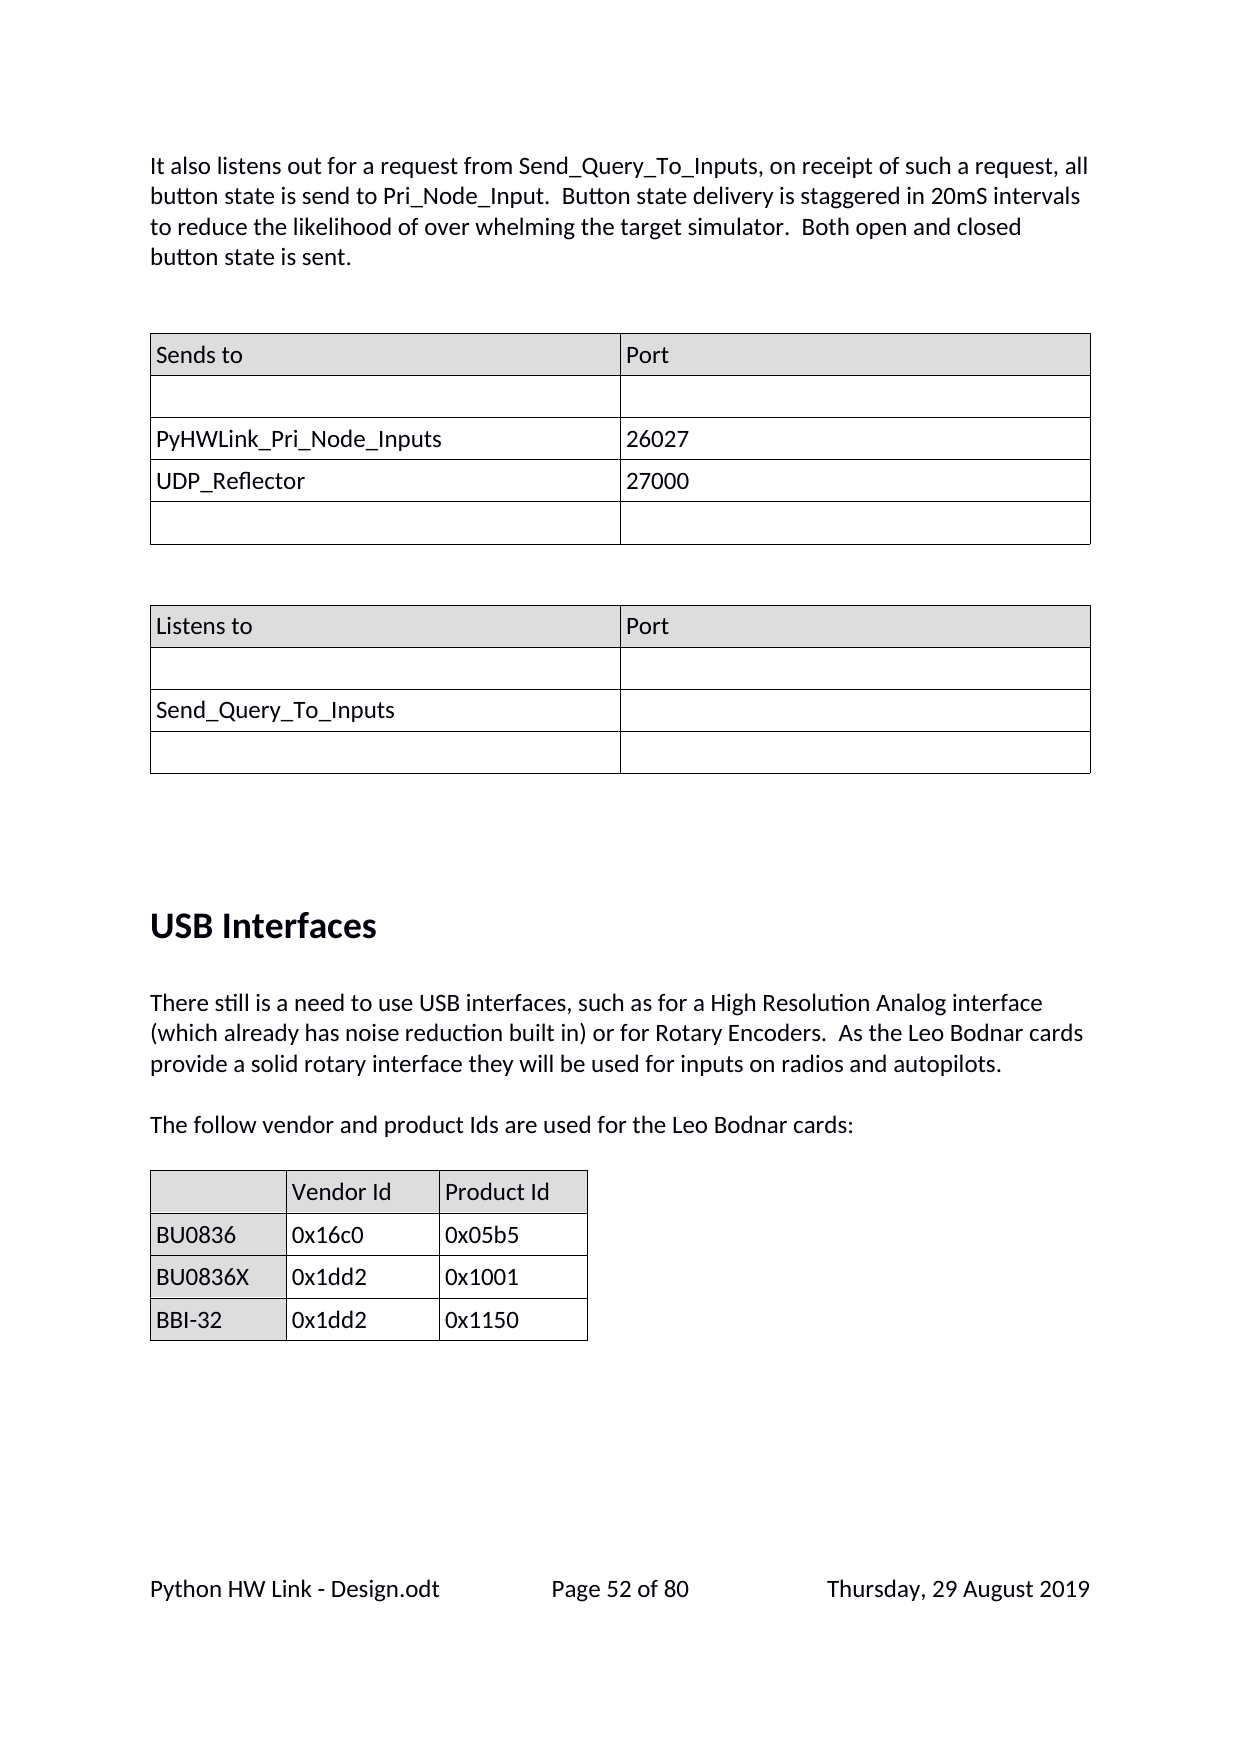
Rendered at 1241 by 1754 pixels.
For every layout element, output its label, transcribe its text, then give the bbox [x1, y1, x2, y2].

table_cell 26027 [621, 418, 1090, 459]
table_cell [621, 502, 1090, 543]
text There still is a need to use USB interfaces, such as for a High Resolution Analog interface (which already has noise reduction built in) or for Rotary Encoders. As the Leo Bodnar cards provide a solid rotary interface they will be used for inputs on radios and autopilots. [150, 987, 1090, 1078]
text It also listens out for a request from Send_Query_To_Inputs, on receipt of such a request, all button state is send to Pri_Node_Input. Button state delivery is staggered in 20mS intervals to reduce the likelihood of over whelming the target simulator. Both open and closed button state is sent. [150, 150, 1090, 272]
table_cell 0x1150 [440, 1299, 587, 1340]
table_header Product Id [440, 1171, 587, 1212]
table_header [151, 1171, 286, 1212]
table_cell [621, 690, 1090, 731]
table_cell [151, 648, 620, 689]
subtitle USB Interfaces [150, 902, 1090, 948]
table_header Listens to [151, 606, 620, 647]
table_cell [621, 648, 1090, 689]
table_cell 0x1dd2 [287, 1256, 439, 1297]
table_header Port [621, 334, 1090, 375]
table_cell 27000 [621, 460, 1090, 501]
table_header Sends to [151, 334, 620, 375]
table_cell UDP_Reflector [151, 460, 620, 501]
table_cell [151, 502, 620, 543]
table_cell [151, 732, 620, 773]
table_cell Send_Query_To_Inputs [151, 690, 620, 731]
text The follow vendor and product Ids are used for the Leo Bodnar cards: [150, 1109, 1090, 1139]
table_cell [621, 732, 1090, 773]
table_cell [621, 376, 1090, 417]
table_cell 0x05b5 [440, 1214, 587, 1255]
table_cell [151, 376, 620, 417]
table_header Port [621, 606, 1090, 647]
table_header Vendor Id [287, 1171, 439, 1212]
table_cell BBI-32 [151, 1299, 286, 1340]
table_cell PyHWLink_Pri_Node_Inputs [151, 418, 620, 459]
table_cell BU0836 [151, 1214, 286, 1255]
table_cell 0x1dd2 [287, 1299, 439, 1340]
table_cell 0x1001 [440, 1256, 587, 1297]
table_cell BU0836X [151, 1256, 286, 1297]
table_cell 0x16c0 [287, 1214, 439, 1255]
